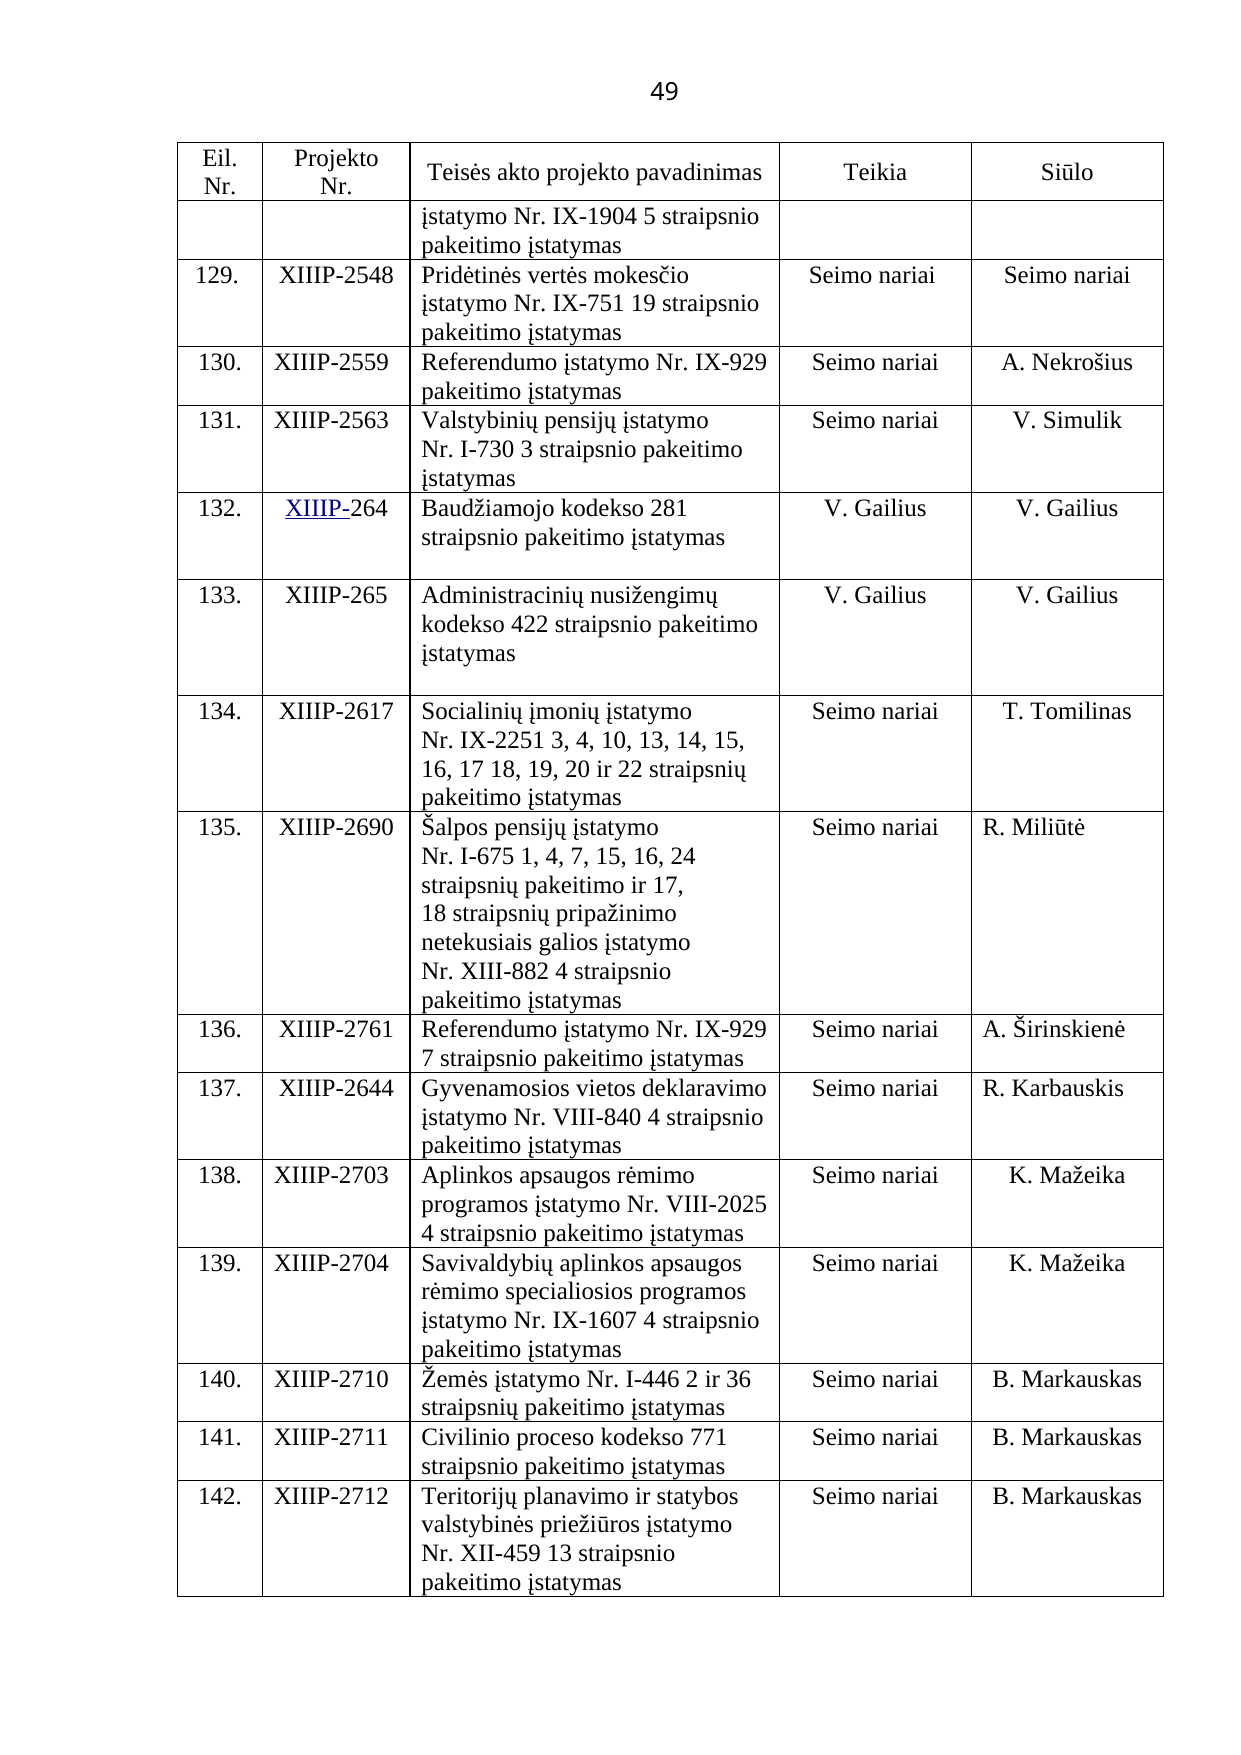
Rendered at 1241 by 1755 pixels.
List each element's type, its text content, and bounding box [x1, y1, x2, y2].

table_cell R. Miliūtė [972, 812, 1163, 1013]
table_cell [972, 201, 1163, 259]
table_header Siūlo [972, 143, 1163, 200]
table_cell Referendumo įstatymo Nr. IX-929 pakeitimo įstatymas [411, 347, 779, 404]
table_cell 137. [178, 1073, 262, 1159]
table_cell XIIIP-2704 [263, 1248, 409, 1363]
table_cell Gyvenamosios vietos deklaravimo įstatymo Nr. VIII-840 4 straipsnio pakeitimo įstatymas [411, 1073, 779, 1159]
table_cell Seimo nariai [780, 406, 971, 492]
table_cell Civilinio proceso kodekso 771 straipsnio pakeitimo įstatymas [411, 1422, 779, 1480]
table_cell V. Simulik [972, 406, 1163, 492]
table_cell Seimo nariai [780, 1073, 971, 1159]
table_cell Seimo nariai [780, 260, 971, 346]
table_cell 132. [178, 493, 262, 579]
table_cell Seimo nariai [780, 347, 971, 404]
table_cell Seimo nariai [780, 1015, 971, 1072]
table_cell XIIIP-2703 [263, 1160, 409, 1247]
table_cell 129. [178, 260, 262, 346]
table_cell Baudžiamojo kodekso 281 straipsnio pakeitimo įstatymas [411, 493, 779, 579]
table_cell A. Širinskienė [972, 1015, 1163, 1072]
table_cell 139. [178, 1248, 262, 1363]
table_cell R. Karbauskis [972, 1073, 1163, 1159]
table_cell V. Gailius [780, 580, 971, 695]
table_cell A. Nekrošius [972, 347, 1163, 404]
table_cell Seimo nariai [780, 812, 971, 1013]
table_header Teisės akto projekto pavadinimas [411, 143, 779, 200]
table_cell B. Markauskas [972, 1422, 1163, 1480]
table_cell 133. [178, 580, 262, 695]
table_cell XIIIP-2712 [263, 1481, 409, 1596]
table_cell 134. [178, 696, 262, 811]
table_cell T. Tomilinas [972, 696, 1163, 811]
table_cell 136. [178, 1015, 262, 1072]
table_cell Aplinkos apsaugos rėmimo programos įstatymo Nr. VIII-2025 4 straipsnio pakeitimo įstatymas [411, 1160, 779, 1247]
table_cell Seimo nariai [972, 260, 1163, 346]
table_cell V. Gailius [780, 493, 971, 579]
table_cell Seimo nariai [780, 1160, 971, 1247]
table_cell Žemės įstatymo Nr. I-446 2 ir 36 straipsnių pakeitimo įstatymas [411, 1364, 779, 1421]
table_cell Socialinių įmonių įstatymo Nr. IX-2251 3, 4, 10, 13, 14, 15, 16, 17 18, 19, 20 ir 22 straipsnių pakeitimo įstatymas [411, 696, 779, 811]
table_cell Šalpos pensijų įstatymo Nr. I-675 1, 4, 7, 15, 16, 24 straipsnių pakeitimo ir 17, 18 straipsnių pripažinimo netekusiais galios įstatymo Nr. XIII-882 4 straipsnio pakeitimo įstatymas [411, 812, 779, 1013]
table_cell 140. [178, 1364, 262, 1421]
table_cell XIIIP-2690 [263, 812, 409, 1013]
table_cell 135. [178, 812, 262, 1013]
table_cell Seimo nariai [780, 1364, 971, 1421]
table_cell K. Mažeika [972, 1160, 1163, 1247]
table_header Eil. Nr. [178, 143, 262, 200]
table_cell [263, 201, 409, 259]
table_cell Administracinių nusižengimų kodekso 422 straipsnio pakeitimo įstatymas [411, 580, 779, 695]
table_header Projekto Nr. [263, 143, 409, 200]
table_cell XIIIP-2548 [263, 260, 409, 346]
table_cell XIIIP-2644 [263, 1073, 409, 1159]
table_cell Referendumo įstatymo Nr. IX-929 7 straipsnio pakeitimo įstatymas [411, 1015, 779, 1072]
table_cell XIIIP-2761 [263, 1015, 409, 1072]
table_cell XIIIP-2617 [263, 696, 409, 811]
table_cell XIIIP-2563 [263, 406, 409, 492]
table_cell Teritorijų planavimo ir statybos valstybinės priežiūros įstatymo Nr. XII-459 13 straipsnio pakeitimo įstatymas [411, 1481, 779, 1596]
table_cell XIIIP-265 [263, 580, 409, 695]
table_cell XIIIP-2711 [263, 1422, 409, 1480]
table_cell K. Mažeika [972, 1248, 1163, 1363]
table_cell Seimo nariai [780, 1481, 971, 1596]
table_cell Pridėtinės vertės mokesčio įstatymo Nr. IX-751 19 straipsnio pakeitimo įstatymas [411, 260, 779, 346]
table_cell B. Markauskas [972, 1481, 1163, 1596]
table_header Teikia [780, 143, 971, 200]
table_cell Savivaldybių aplinkos apsaugos rėmimo specialiosios programos įstatymo Nr. IX-1607 4 straipsnio pakeitimo įstatymas [411, 1248, 779, 1363]
table_cell Seimo nariai [780, 696, 971, 811]
table_cell 130. [178, 347, 262, 404]
table_cell V. Gailius [972, 493, 1163, 579]
table_cell Valstybinių pensijų įstatymo Nr. I-730 3 straipsnio pakeitimo įstatymas [411, 406, 779, 492]
table_cell 138. [178, 1160, 262, 1247]
table_cell [780, 201, 971, 259]
table_cell Seimo nariai [780, 1248, 971, 1363]
table_cell 131. [178, 406, 262, 492]
table_cell V. Gailius [972, 580, 1163, 695]
table_cell XIIIP-2710 [263, 1364, 409, 1421]
table_cell B. Markauskas [972, 1364, 1163, 1421]
table_cell įstatymo Nr. IX-1904 5 straipsnio pakeitimo įstatymas [411, 201, 779, 259]
table_cell 141. [178, 1422, 262, 1480]
table_cell 142. [178, 1481, 262, 1596]
table_cell XIIIP-264 [263, 493, 409, 579]
table_cell XIIIP-2559 [263, 347, 409, 404]
table_cell [178, 201, 262, 259]
table_cell Seimo nariai [780, 1422, 971, 1480]
